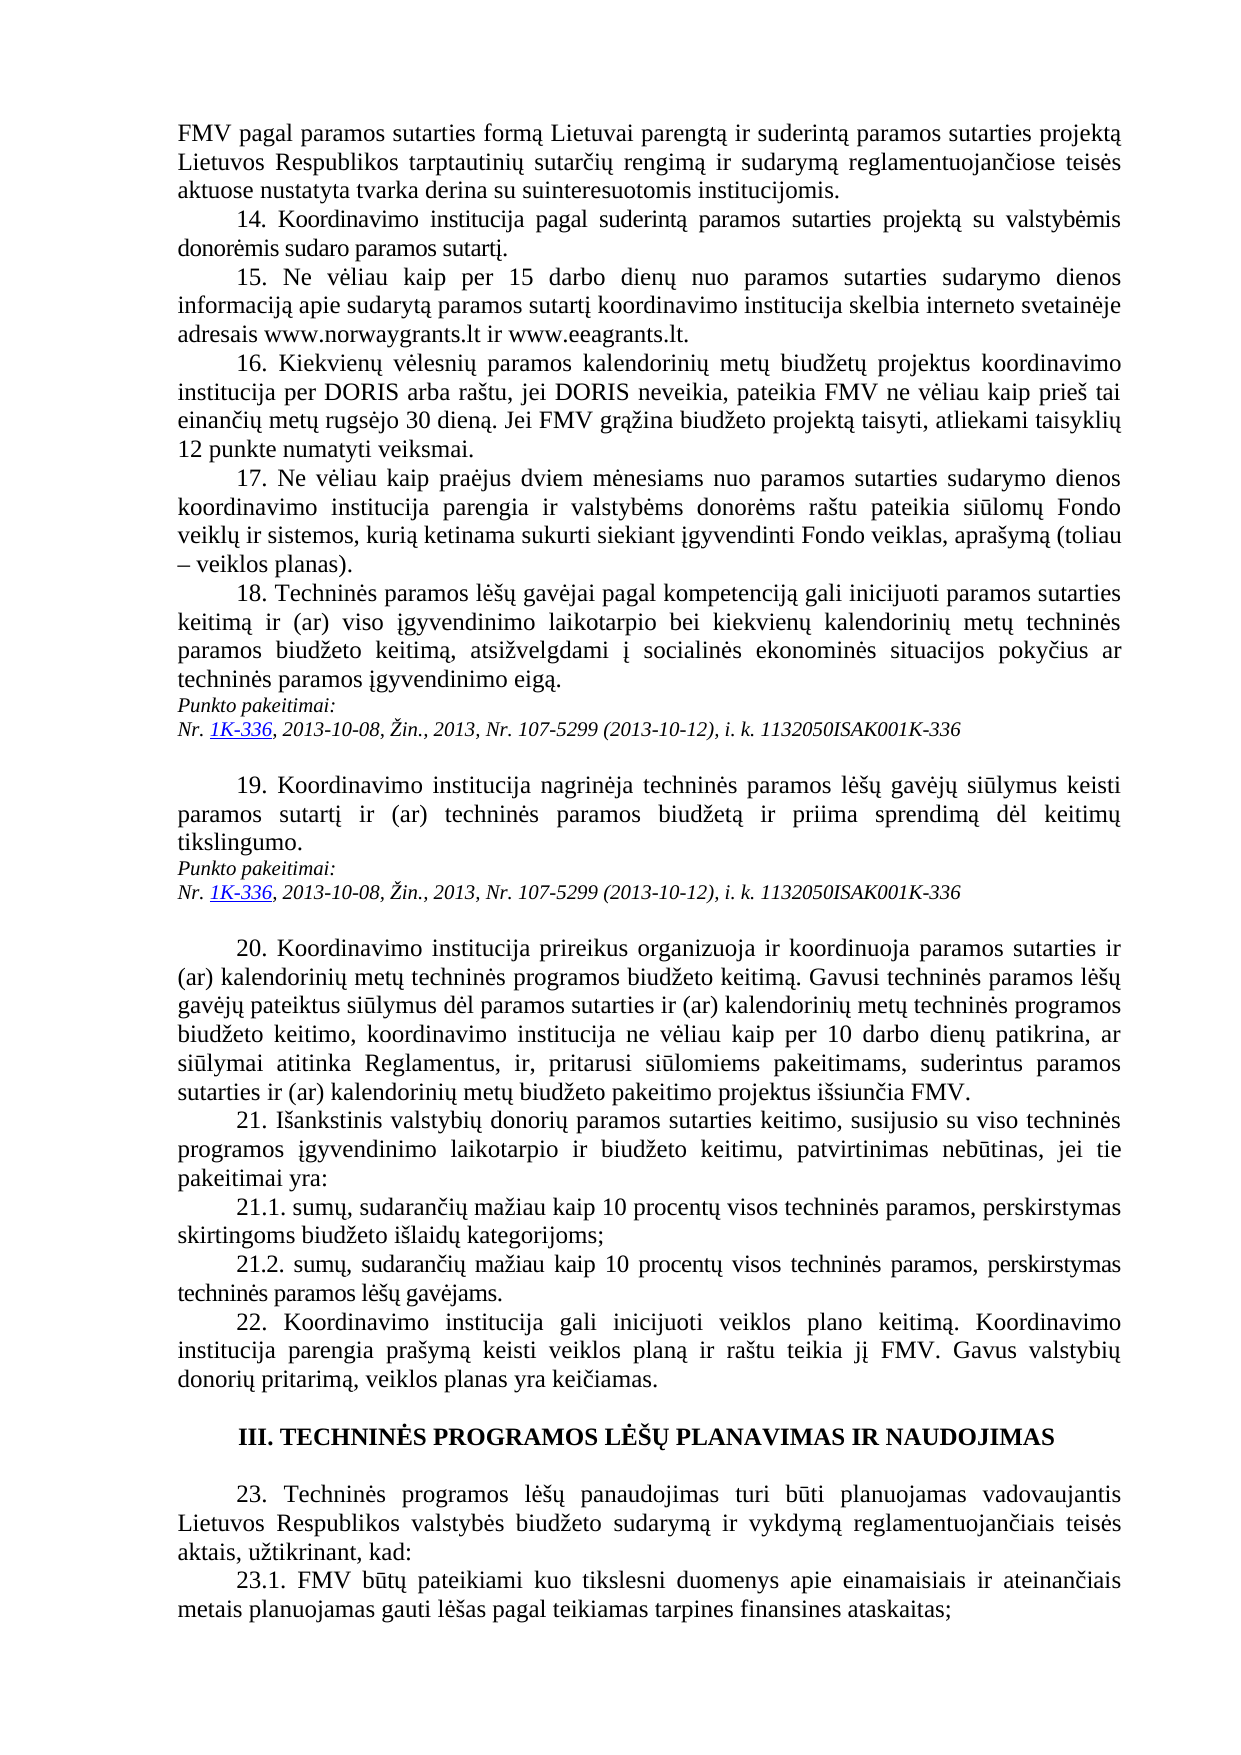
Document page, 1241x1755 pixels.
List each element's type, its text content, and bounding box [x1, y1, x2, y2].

text Nr. 1K-336, 2013-10-08, Žin., 2013, Nr. 107-5299 (2013-10-12), i. k. 1132050ISAK001K-336 [177, 880, 1122, 904]
text 21.2. sumų, sudarančių mažiau kaip 10 procentų visos techninės paramos, perskirstymas techninės paramos lėšų gavėjams. [177, 1249, 1122, 1307]
text 23.1. FMV būtų pateikiami kuo tikslesni duomenys apie einamaisiais ir ateinančiais metais planuojamas gauti lėšas pagal teikiamas tarpines finansines ataskaitas; [177, 1566, 1122, 1623]
text 16. Kiekvienų vėlesnių paramos kalendorinių metų biudžetų projektus koordinavimo institucija per DORIS arba raštu, jei DORIS neveikia, pateikia FMV ne vėliau kaip prieš tai einančių metų rugsėjo 30 dieną. Jei FMV grąžina biudžeto projektą taisyti, atliekami taisyklių 12 punkte numatyti veiksmai. [177, 348, 1122, 463]
text Punkto pakeitimai: [177, 856, 1122, 880]
text 18. Techninės paramos lėšų gavėjai pagal kompetenciją gali inicijuoti paramos sutarties keitimą ir (ar) viso įgyvendinimo laikotarpio bei kiekvienų kalendorinių metų techninės paramos biudžeto keitimą, atsižvelgdami į socialinės ekonominės situacijos pokyčius ar techninės paramos įgyvendinimo eigą. [177, 578, 1122, 693]
text 23. Techninės programos lėšų panaudojimas turi būti planuojamas vadovaujantis Lietuvos Respublikos valstybės biudžeto sudarymą ir vykdymą reglamentuojančiais teisės aktais, užtikrinant, kad: [177, 1479, 1122, 1566]
text 20. Koordinavimo institucija prireikus organizuoja ir koordinuoja paramos sutarties ir (ar) kalendorinių metų techninės programos biudžeto keitimą. Gavusi techninės paramos lėšų gavėjų pateiktus siūlymus dėl paramos sutarties ir (ar) kalendorinių metų techninės programos biudžeto keitimo, koordinavimo institucija ne vėliau kaip per 10 darbo dienų patikrina, ar siūlymai atitinka Reglamentus, ir, pritarusi siūlomiems pakeitimams, suderintus paramos sutarties ir (ar) kalendorinių metų biudžeto pakeitimo projektus išsiunčia FMV. [177, 933, 1122, 1106]
text 14. Koordinavimo institucija pagal suderintą paramos sutarties projektą su valstybėmis donorėmis sudaro paramos sutartį. [177, 204, 1122, 262]
text 21.1. sumų, sudarančių mažiau kaip 10 procentų visos techninės paramos, perskirstymas skirtingoms biudžeto išlaidų kategorijoms; [177, 1192, 1122, 1249]
text Nr. 1K-336, 2013-10-08, Žin., 2013, Nr. 107-5299 (2013-10-12), i. k. 1132050ISAK001K-336 [177, 717, 1122, 741]
text 21. Išankstinis valstybių donorių paramos sutarties keitimo, susijusio su viso techninės programos įgyvendinimo laikotarpio ir biudžeto keitimu, patvirtinimas nebūtinas, jei tie pakeitimai yra: [177, 1106, 1122, 1192]
text FMV pagal paramos sutarties formą Lietuvai parengtą ir suderintą paramos sutarties projektą Lietuvos Respublikos tarptautinių sutarčių rengimą ir sudarymą reglamentuojančiose teisės aktuose nustatyta tvarka derina su suinteresuotomis institucijomis. [177, 118, 1122, 204]
text 17. Ne vėliau kaip praėjus dviem mėnesiams nuo paramos sutarties sudarymo dienos koordinavimo institucija parengia ir valstybėms donorėms raštu pateikia siūlomų Fondo veiklų ir sistemos, kurią ketinama sukurti siekiant įgyvendinti Fondo veiklas, aprašymą (toliau – veiklos planas). [177, 463, 1122, 578]
text 15. Ne vėliau kaip per 15 darbo dienų nuo paramos sutarties sudarymo dienos informaciją apie sudarytą paramos sutartį koordinavimo institucija skelbia interneto svetainėje adresais www.norwaygrants.lt ir www.eeagrants.lt. [177, 262, 1122, 348]
text 19. Koordinavimo institucija nagrinėja techninės paramos lėšų gavėjų siūlymus keisti paramos sutartį ir (ar) techninės paramos biudžetą ir priima sprendimą dėl keitimų tikslingumo. [177, 770, 1122, 856]
text 22. Koordinavimo institucija gali inicijuoti veiklos plano keitimą. Koordinavimo institucija parengia prašymą keisti veiklos planą ir raštu teikia jį FMV. Gavus valstybių donorių pritarimą, veiklos planas yra keičiamas. [177, 1307, 1122, 1393]
text Punkto pakeitimai: [177, 693, 1122, 717]
text III. TECHNINĖS PROGRAMOS LĖŠŲ PLANAVIMAS IR NAUDOJIMAS [177, 1422, 1122, 1451]
